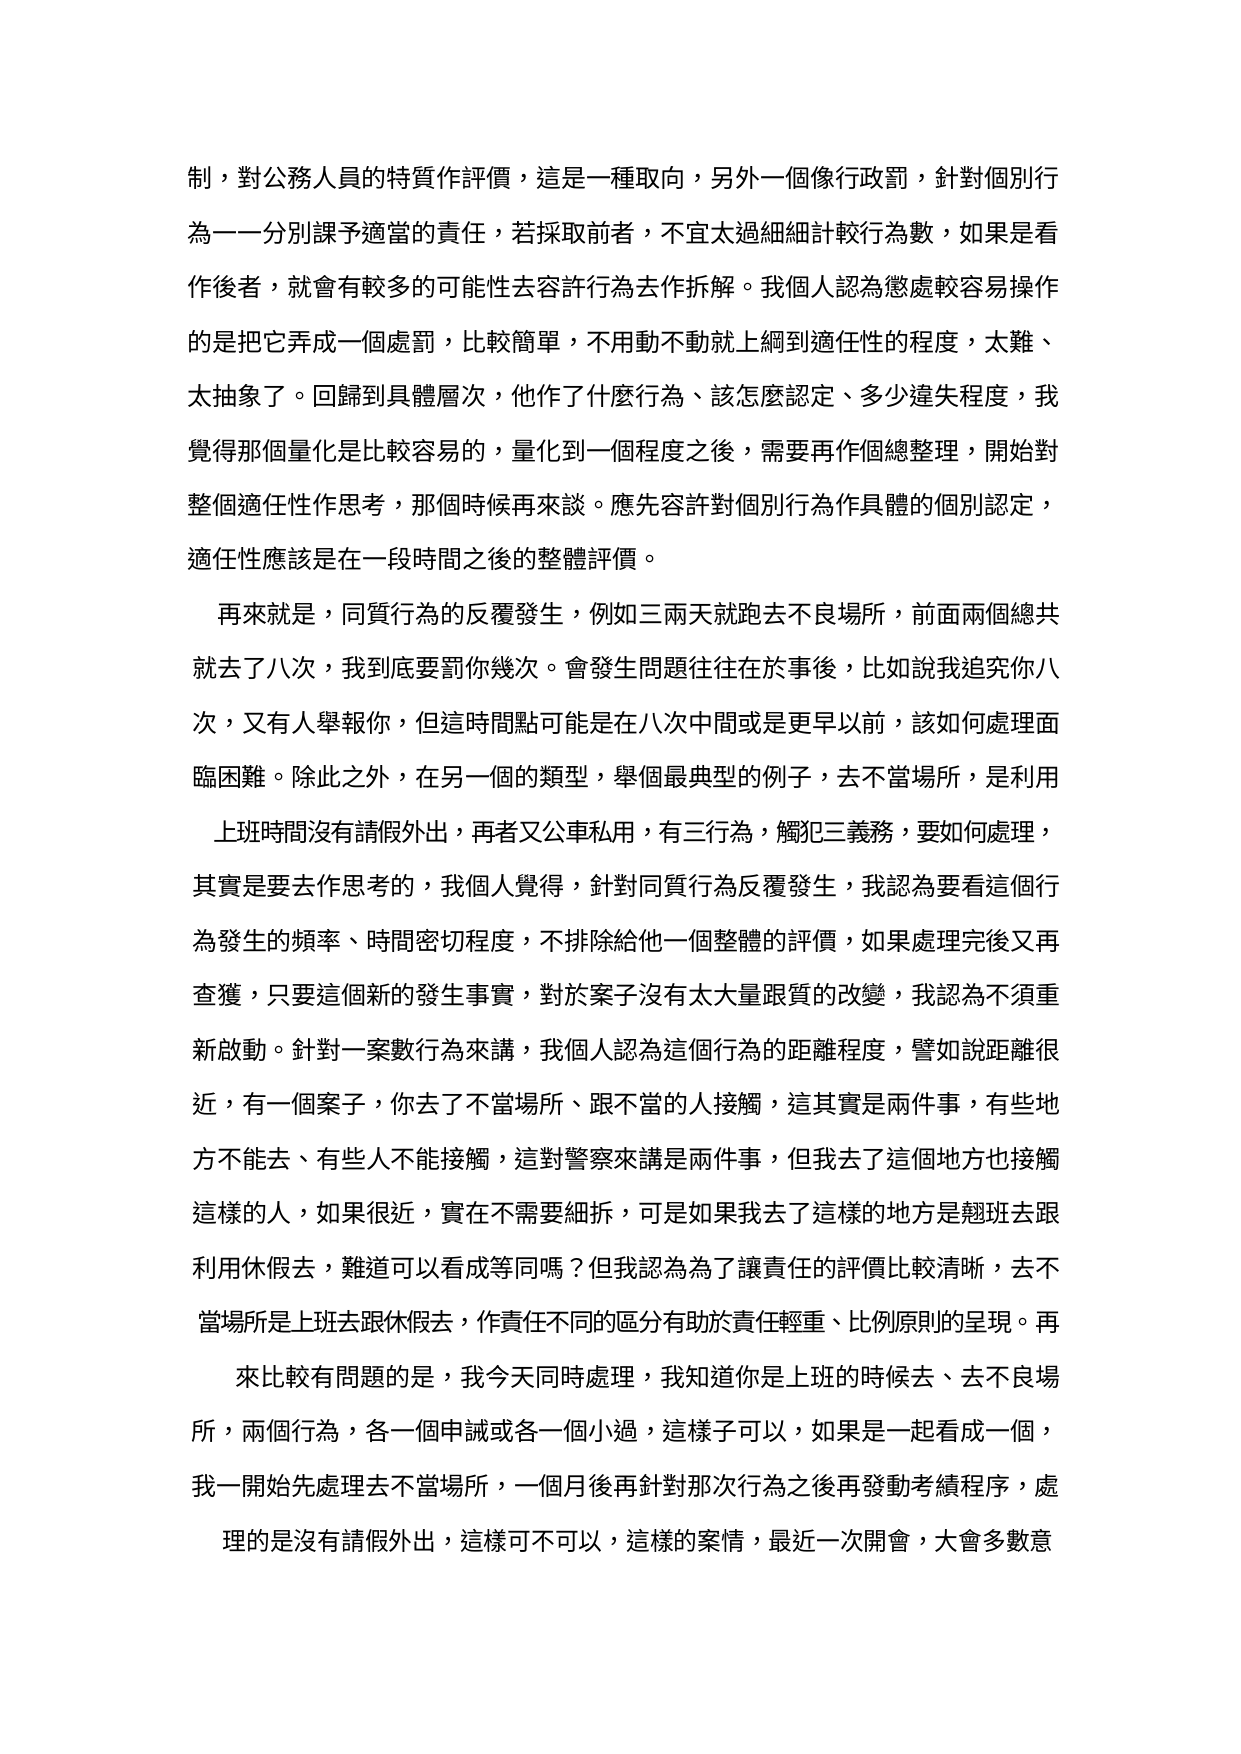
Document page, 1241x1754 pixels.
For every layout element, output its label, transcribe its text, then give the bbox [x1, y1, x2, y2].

text 制，對公務人員的特質作評價，這是一種取向，另外一個像行政罰，針對個別行為一一分別課予適當的責任，若採取前者，不宜太過細細計較行為數，如果是看作後者，就會有較多的可能性去容許行為去作拆解。我個人認為懲處較容易操作的是把它弄成一個處罰，比較簡單，不用動不動就上綱到適任性的程度，太難、太抽象了。回歸到具體層次，他作了什麼行為、該怎麼認定、多少違失程度，我覺得那個量化是比較容易的，量化到一個程度之後，需要再作個總整理，開始對整個適任性作思考，那個時候再來談。應先容許對個別行為作具體的個別認定， 適任性應該是在一段時間之後的整體評價。 [187, 161, 1059, 576]
text 再來就是，同質行為的反覆發生，例如三兩天就跑去不良場所，前面兩個總共就去了八次，我到底要罰你幾次。會發生問題往往在於事後，比如說我追究你八次，又有人舉報你，但這時間點可能是在八次中間或是更早以前，該如何處理面臨困難。除此之外，在另一個的類型，舉個最典型的例子，去不當場所，是利用上班時間沒有請假外出，再者又公車私用，有三行為，觸犯三義務，要如何處理， 其實是要去作思考的，我個人覺得，針對同質行為反覆發生，我認為要看這個行為發生的頻率、時間密切程度，不排除給他一個整體的評價，如果處理完後又再查獲，只要這個新的發生事實，對於案子沒有太大量跟質的改變，我認為不須重新啟動。針對一案數行為來講，我個人認為這個行為的距離程度，譬如說距離很近，有一個案子，你去了不當場所、跟不當的人接觸，這其實是兩件事，有些地方不能去、有些人不能接觸，這對警察來講是兩件事，但我去了這個地方也接觸這樣的人，如果很近，實在不需要細拆，可是如果我去了這樣的地方是翹班去跟利用休假去，難道可以看成等同嗎？但我認為為了讓責任的評價比較清晰，去不當場所是上班去跟休假去，作責任不同的區分有助於責任輕重、比例原則的呈現。再來比較有問題的是，我今天同時處理，我知道你是上班的時候去、去不良場 [187, 597, 1060, 1393]
text 理的是沒有請假外出，這樣可不可以，這樣的案情，最近一次開會，大會多數意 [135, 1523, 1053, 1558]
text 所，兩個行為，各一個申誡或各一個小過，這樣子可以，如果是一起看成一個， 我一開始先處理去不當場所，一個月後再針對那次行為之後再發動考績程序，處 [187, 1414, 1059, 1502]
